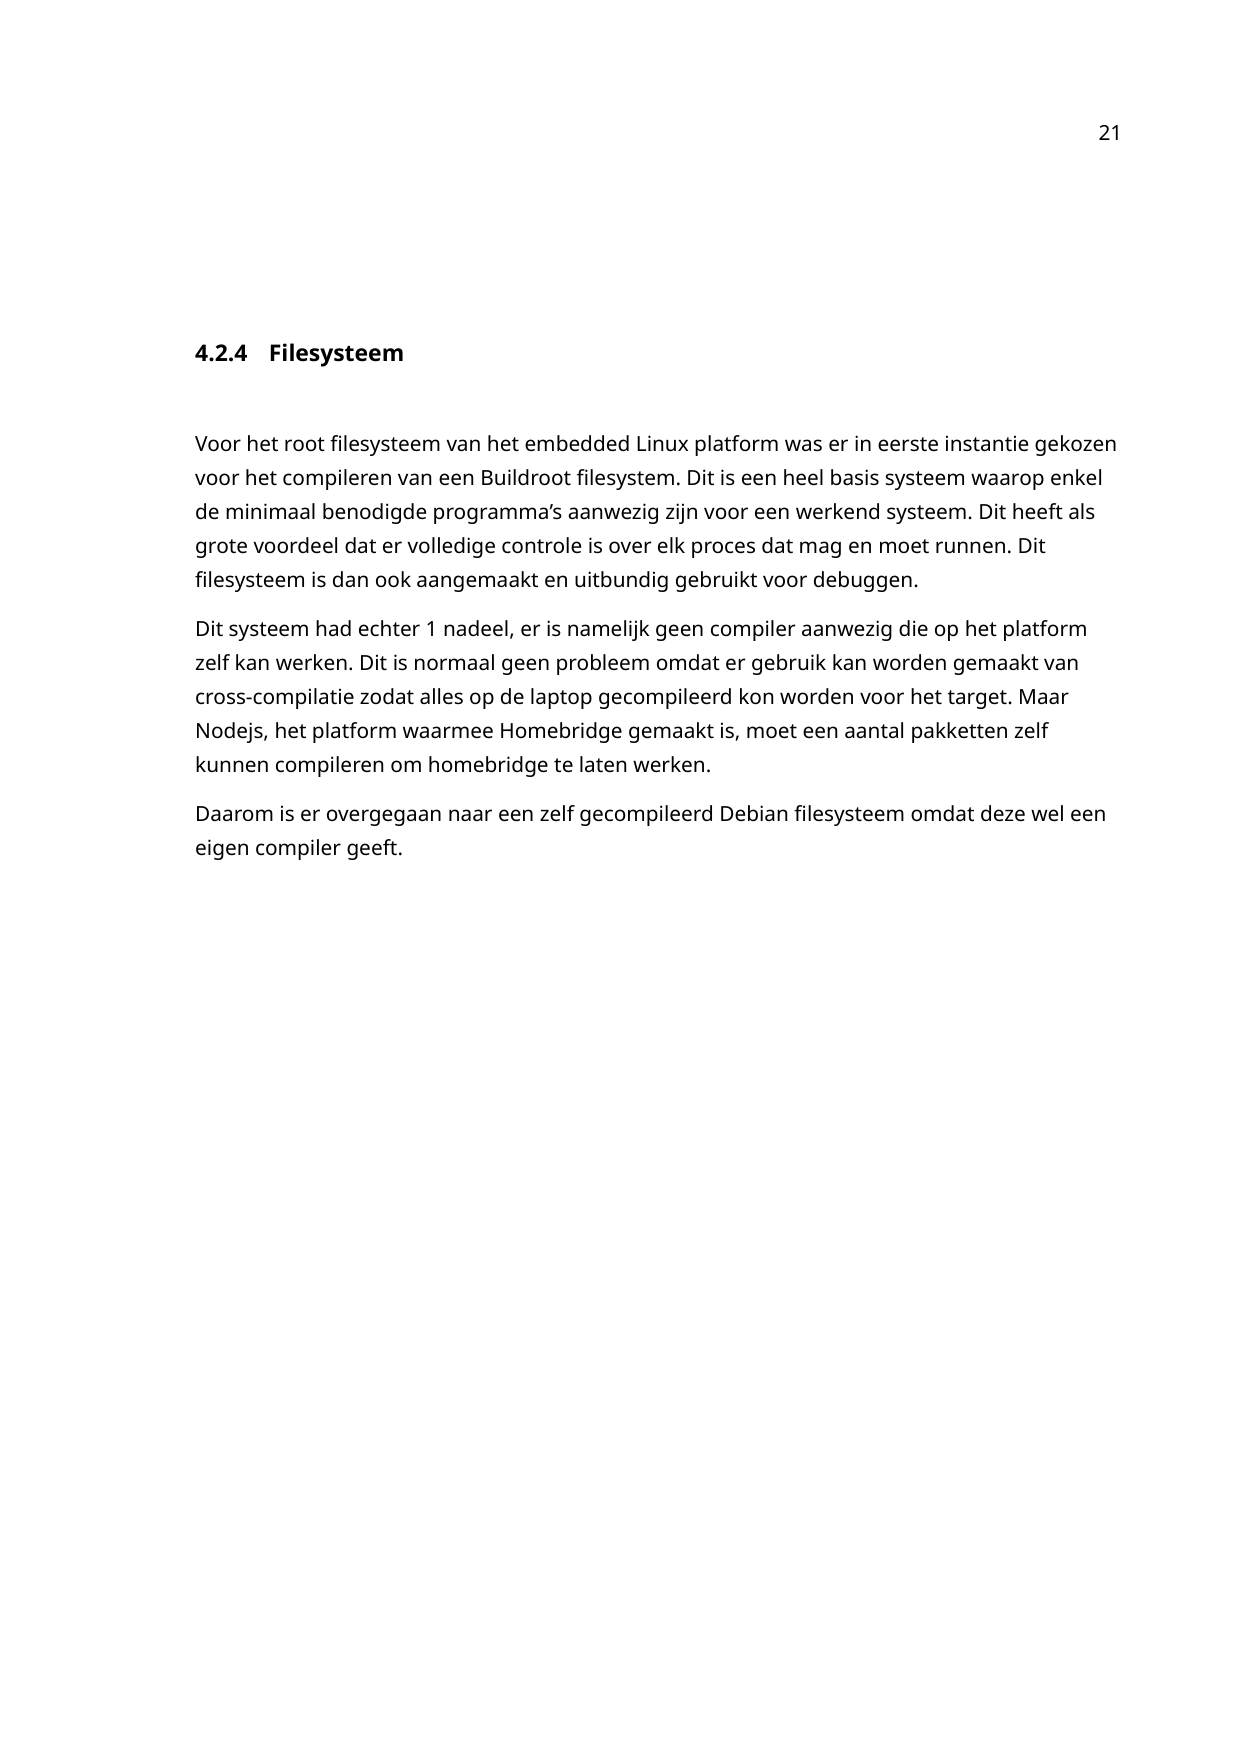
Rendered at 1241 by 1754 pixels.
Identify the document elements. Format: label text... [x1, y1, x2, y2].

text Daarom is er overgegaan naar een zelf gecompileerd Debian filesysteem omdat deze wel een eigen compiler geeft. [195, 799, 1122, 861]
text Voor het root filesysteem van het embedded Linux platform was er in eerste instantie gekozen voor het compileren van een Buildroot filesystem. Dit is een heel basis systeem waarop enkel de minimaal benodigde programma’s aanwezig zijn voor een werkend systeem. Dit heeft als grote voordeel dat er volledige controle is over elk proces dat mag en moet runnen. Dit filesysteem is dan ook aangemaakt en uitbundig gebruikt voor debuggen. [195, 429, 1122, 594]
subtitle 4.2.4 Filesysteem [195, 337, 1122, 368]
text Dit systeem had echter 1 nadeel, er is namelijk geen compiler aanwezig die op het platform zelf kan werken. Dit is normaal geen probleem omdat er gebruik kan worden gemaakt van cross-compilatie zodat alles op de laptop gecompileerd kon worden voor het target. Maar Nodejs, het platform waarmee Homebridge gemaakt is, moet een aantal pakketten zelf kunnen compileren om homebridge te laten werken. [195, 614, 1122, 778]
